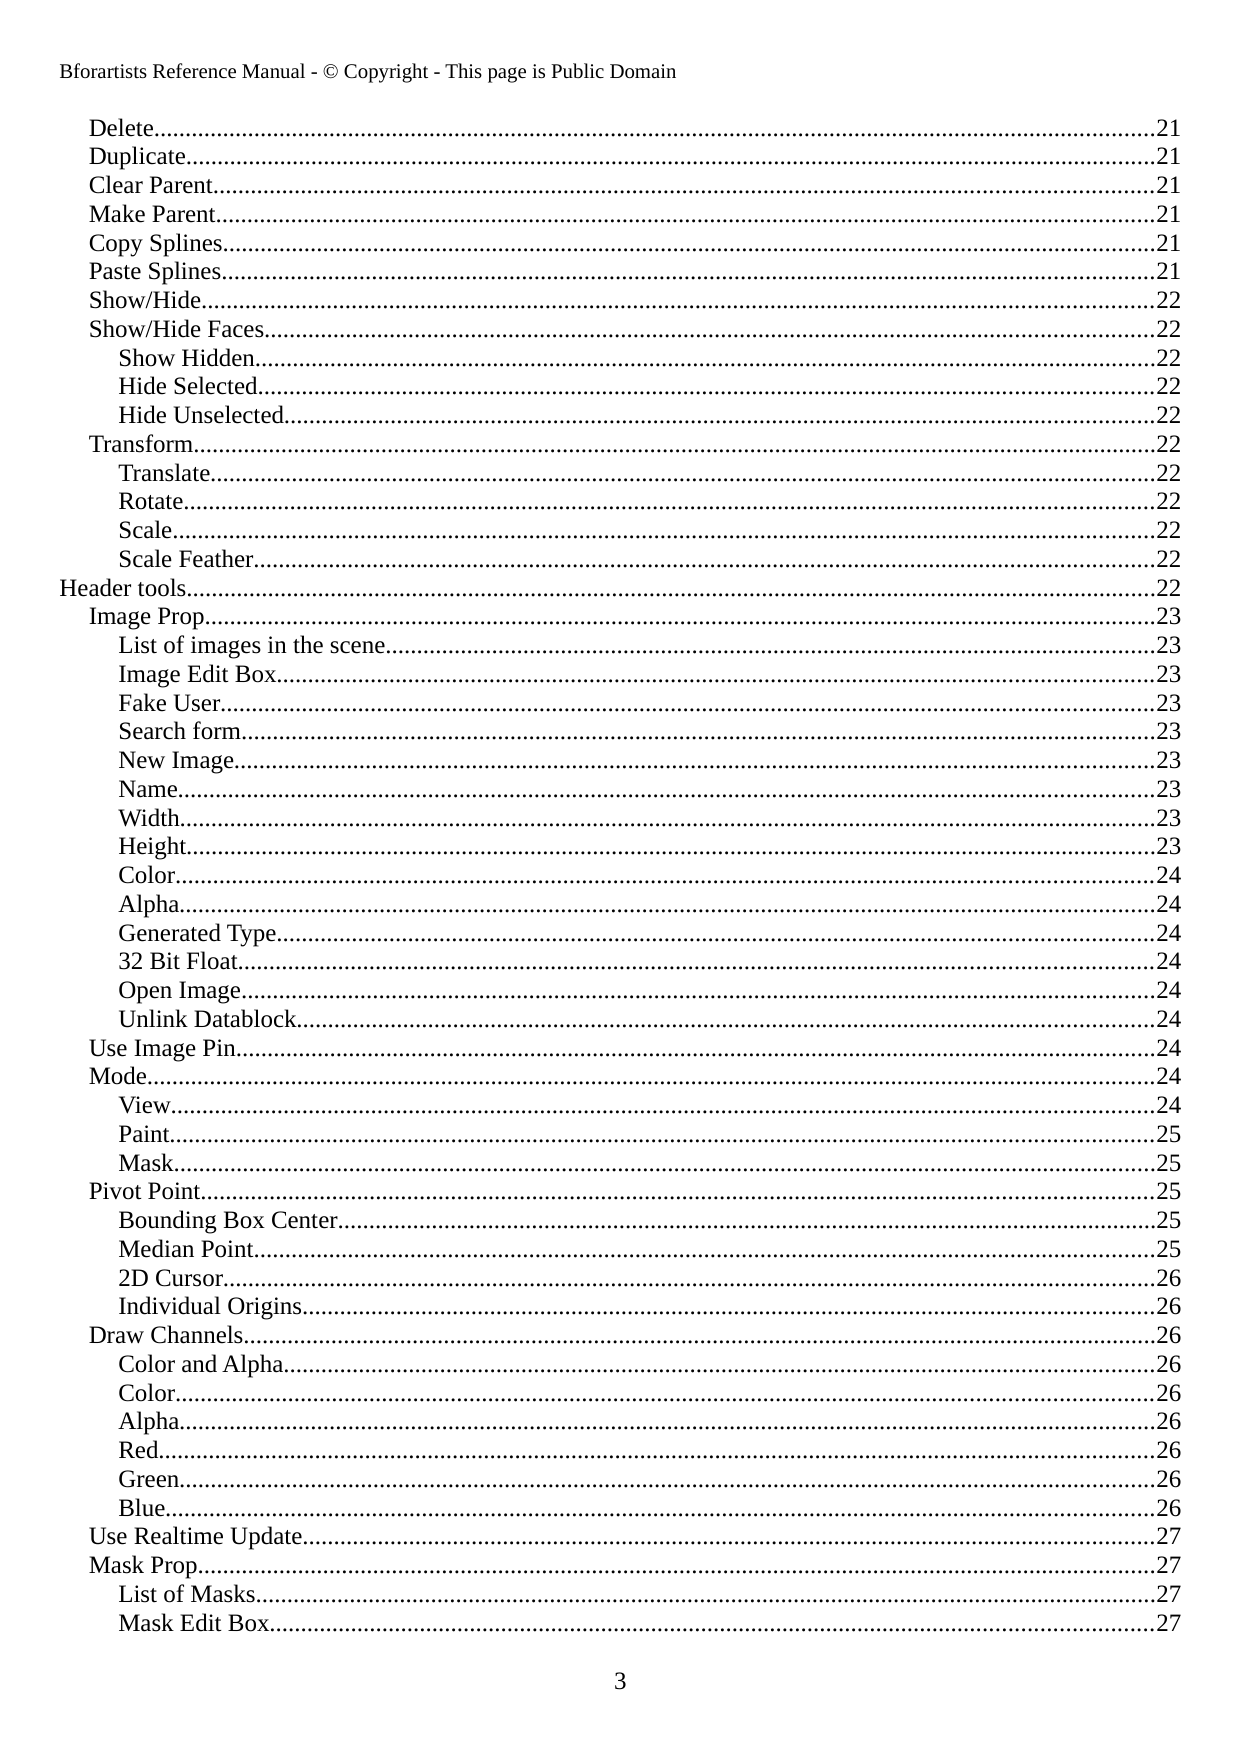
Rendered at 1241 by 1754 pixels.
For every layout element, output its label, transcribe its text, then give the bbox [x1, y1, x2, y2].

text Width 23 [118, 803, 1181, 831]
text New Image 23 [118, 745, 1181, 774]
text 2D Cursor 26 [118, 1263, 1181, 1291]
text List of images in the scene 23 [118, 630, 1181, 659]
text Red 26 [118, 1435, 1181, 1464]
text Image Edit Box 23 [118, 659, 1181, 688]
text Unlink Datablock 24 [118, 1004, 1181, 1033]
text Alpha 24 [118, 889, 1181, 918]
text Paint 25 [118, 1119, 1181, 1148]
text Show/Hide Faces 22 [88, 314, 1181, 343]
text 32 Bit Float 24 [118, 946, 1181, 975]
text View 24 [118, 1090, 1181, 1119]
text Make Parent 21 [88, 199, 1181, 228]
text Blue 26 [118, 1493, 1181, 1521]
text Open Image 24 [118, 975, 1181, 1004]
text Alpha 26 [118, 1406, 1181, 1435]
text Color and Alpha 26 [118, 1349, 1181, 1378]
text Show/Hide 22 [88, 285, 1181, 314]
text Transform 22 [88, 429, 1181, 458]
text Use Realtime Update 27 [88, 1521, 1181, 1550]
text Mask Edit Box 27 [118, 1608, 1181, 1636]
text List of Masks 27 [118, 1579, 1181, 1608]
text Pivot Point 25 [88, 1176, 1181, 1205]
text Mode 24 [88, 1061, 1181, 1090]
text Use Image Pin 24 [88, 1033, 1181, 1061]
text Search form 23 [118, 716, 1181, 745]
text Green 26 [118, 1464, 1181, 1493]
text Individual Origins 26 [118, 1291, 1181, 1320]
text Rotate 22 [118, 486, 1181, 515]
text Delete 21 [88, 113, 1181, 141]
text Fake User 23 [118, 688, 1181, 716]
text Clear Parent 21 [88, 170, 1181, 199]
text Name 23 [118, 774, 1181, 803]
text Scale 22 [118, 515, 1181, 544]
text Generated Type 24 [118, 918, 1181, 946]
text Duplicate 21 [88, 141, 1181, 170]
text Hide Unselected 22 [118, 400, 1181, 429]
text Copy Splines 21 [88, 228, 1181, 256]
text Mask 25 [118, 1148, 1181, 1176]
text Height 23 [118, 831, 1181, 860]
text Mask Prop 27 [88, 1550, 1181, 1579]
text Color 26 [118, 1378, 1181, 1406]
text Hide Selected 22 [118, 371, 1181, 400]
text Median Point 25 [118, 1234, 1181, 1263]
text Translate 22 [118, 458, 1181, 486]
text Color 24 [118, 860, 1181, 889]
text Header tools 22 [59, 573, 1181, 601]
text Scale Feather 22 [118, 544, 1181, 573]
text Show Hidden 22 [118, 343, 1181, 371]
text Image Prop 23 [88, 601, 1181, 630]
text Bounding Box Center 25 [118, 1205, 1181, 1234]
text Paste Splines 21 [88, 256, 1181, 285]
text Draw Channels 26 [88, 1320, 1181, 1349]
